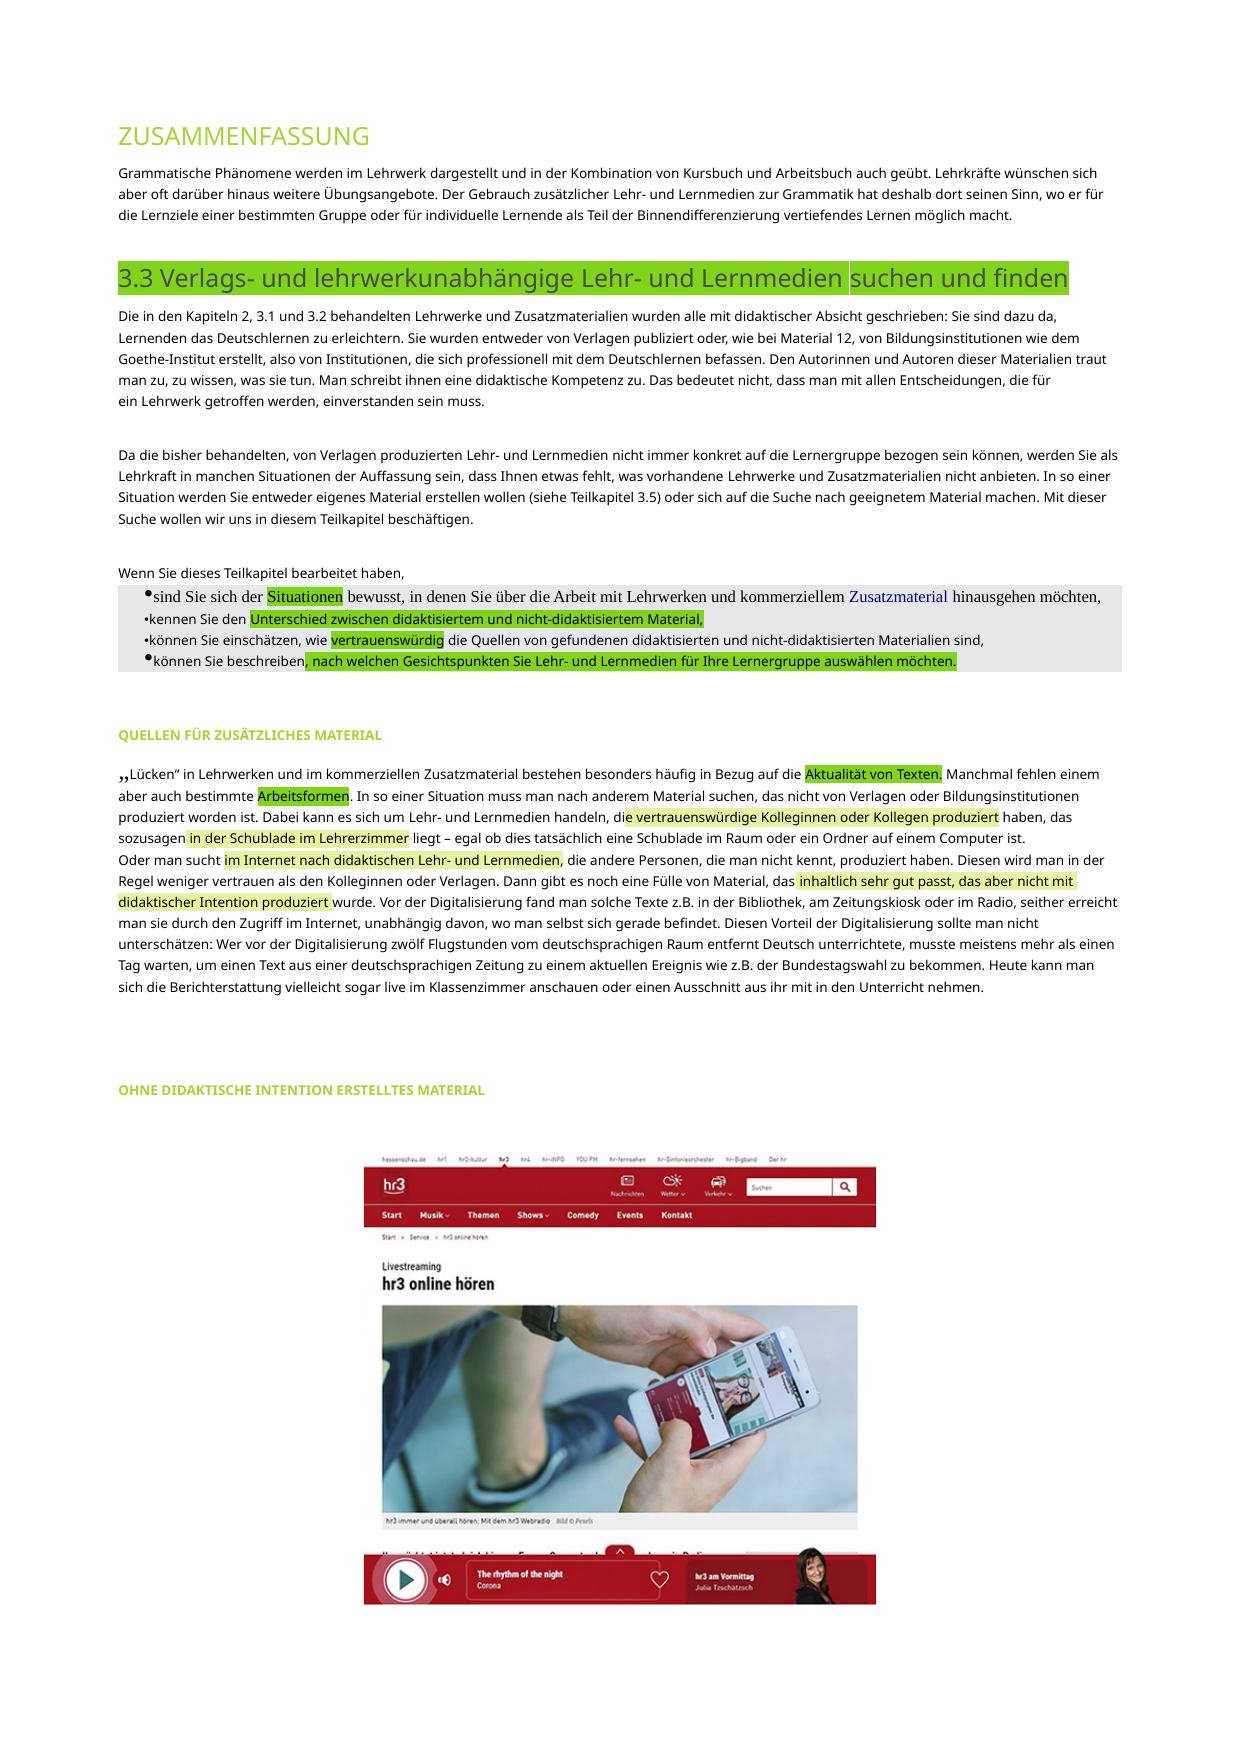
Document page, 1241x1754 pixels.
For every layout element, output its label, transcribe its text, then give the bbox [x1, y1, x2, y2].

list kennen Sie den Unterschied zwischen didaktisiertem und nicht-didaktisiertem Material, [118, 608, 1122, 628]
text Die in den Kapiteln 2, 3.1 und 3.2 behandelten Lehrwerke und Zusatzmaterialien wurden alle mit didaktischer Absicht geschrieben: Sie sind dazu da, Lernenden das Deutschlernen zu erleichtern. Sie wurden entweder von Verlagen publiziert oder, wie bei Material 12, von Bildungsinstitutionen wie dem Goethe-Institut erstellt, also von Institutionen, die sich professionell mit dem Deutschlernen befassen. Den Autorinnen und Autoren dieser Materialien traut man zu, zu wissen, was sie tun. Man schreibt ihnen eine didaktische Kompetenz zu. Das bedeutet nicht, dass man mit allen Entscheidungen, die für ein Lehrwerk getroffen werden, einverstanden sein muss. [118, 307, 1122, 410]
text „Lücken“ in Lehrwerken und im kommerziellen Zusatzmaterial bestehen besonders häufig in Bezug auf die Aktualität von Texten. Manchmal fehlen einem aber auch bestimmte Arbeitsformen. In so einer Situation muss man nach anderem Material suchen, das nicht von Verlagen oder Bildungsinstitutionen produziert worden ist. Dabei kann es sich um Lehr- und Lernmedien handeln, die vertrauenswürdige Kolleginnen oder Kollegen produziert haben, das sozusagen in der Schublade im Lehrerzimmer liegt – egal ob dies tatsächlich eine Schublade im Raum oder ein Ordner auf einem Computer ist. [118, 756, 1122, 848]
subtitle ZUSAMMENFASSUNG [118, 118, 1122, 152]
text Da die bisher behandelten, von Verlagen produzierten Lehr- und Lernmedien nicht immer konkret auf die Lernergruppe bezogen sein können, werden Sie als Lehrkraft in manchen Situationen der Auffassung sein, dass Ihnen etwas fehlt, was vorhandene Lehrwerke und Zusatzmaterialien nicht anbieten. In so einer Situation werden Sie entweder eigenes Material erstellen wollen (siehe Teilkapitel 3.5) oder sich auf die Suche nach geeignetem Material machen. Mit dieser Suche wollen wir uns in diesem Teilkapitel beschäftigen. [118, 446, 1122, 528]
picture [363, 1153, 877, 1605]
text Wenn Sie dieses Teilkapitel bearbeitet haben, [118, 564, 1122, 582]
text Grammatische Phänomene werden im Lehrwerk dargestellt und in der Kombination von Kursbuch und Arbeitsbuch auch geübt. Lehrkräfte wünschen sich aber oft darüber hinaus weitere Übungsangebote. Der Gebrauch zusätzlicher Lehr- und Lernmedien zur Grammatik hat deshalb dort seinen Sinn, wo er für die Lernziele einer bestimmten Gruppe oder für individuelle Lernende als Teil der Binnendifferenzierung vertiefendes Lernen möglich macht. [118, 164, 1122, 224]
subtitle 3.3 Verlags- und lehrwerkunabhängige Lehr- und Lernmedien suchen und finden [118, 261, 1122, 295]
list können Sie einschätzen, wie vertrauenswürdig die Quellen von gefundenen didaktisierten und nicht-didaktisierten Materialien sind, [118, 628, 1122, 649]
subtitle OHNE DIDAKTISCHE INTENTION ERSTELLTES MATERIAL [118, 1081, 1122, 1099]
text Oder man sucht im Internet nach didaktischen Lehr- und Lernmedien, die andere Personen, die man nicht kennt, produziert haben. Diesen wird man in der Regel weniger vertrauen als den Kolleginnen oder Verlagen. Dann gibt es noch eine Fülle von Material, das inhaltlich sehr gut passt, das aber nicht mit didaktischer Intention produziert wurde. Vor der Digitalisierung fand man solche Texte z.B. in der Bibliothek, am Zeitungskiosk oder im Radio, seither erreicht man sie durch den Zugriff im Internet, unabhängig davon, wo man selbst sich gerade befindet. Diesen Vorteil der Digitalisierung sollte man nicht unterschätzen: Wer vor der Digitalisierung zwölf Flugstunden vom deutschsprachigen Raum entfernt Deutsch unterrichtete, musste meistens mehr als einen Tag warten, um einen Text aus einer deutschsprachigen Zeitung zu einem aktuellen Ereignis wie z.B. der Bundestagswahl zu bekommen. Heute kann man sich die Berichterstattung vielleicht sogar live im Klassenzimmer anschauen oder einen Ausschnitt aus ihr mit in den Unterricht nehmen. [118, 851, 1122, 996]
subtitle QUELLEN FÜR ZUSÄTZLICHES MATERIAL [118, 726, 1122, 744]
list sind Sie sich der Situationen bewusst, in denen Sie über die Arbeit mit Lehrwerken und kommerziellem Zusatzmaterial hinausgehen möchten, [118, 585, 1122, 608]
list können Sie beschreiben, nach welchen Gesichtspunkten Sie Lehr- und Lernmedien für Ihre Lernergruppe auswählen möchten. [118, 649, 1122, 672]
